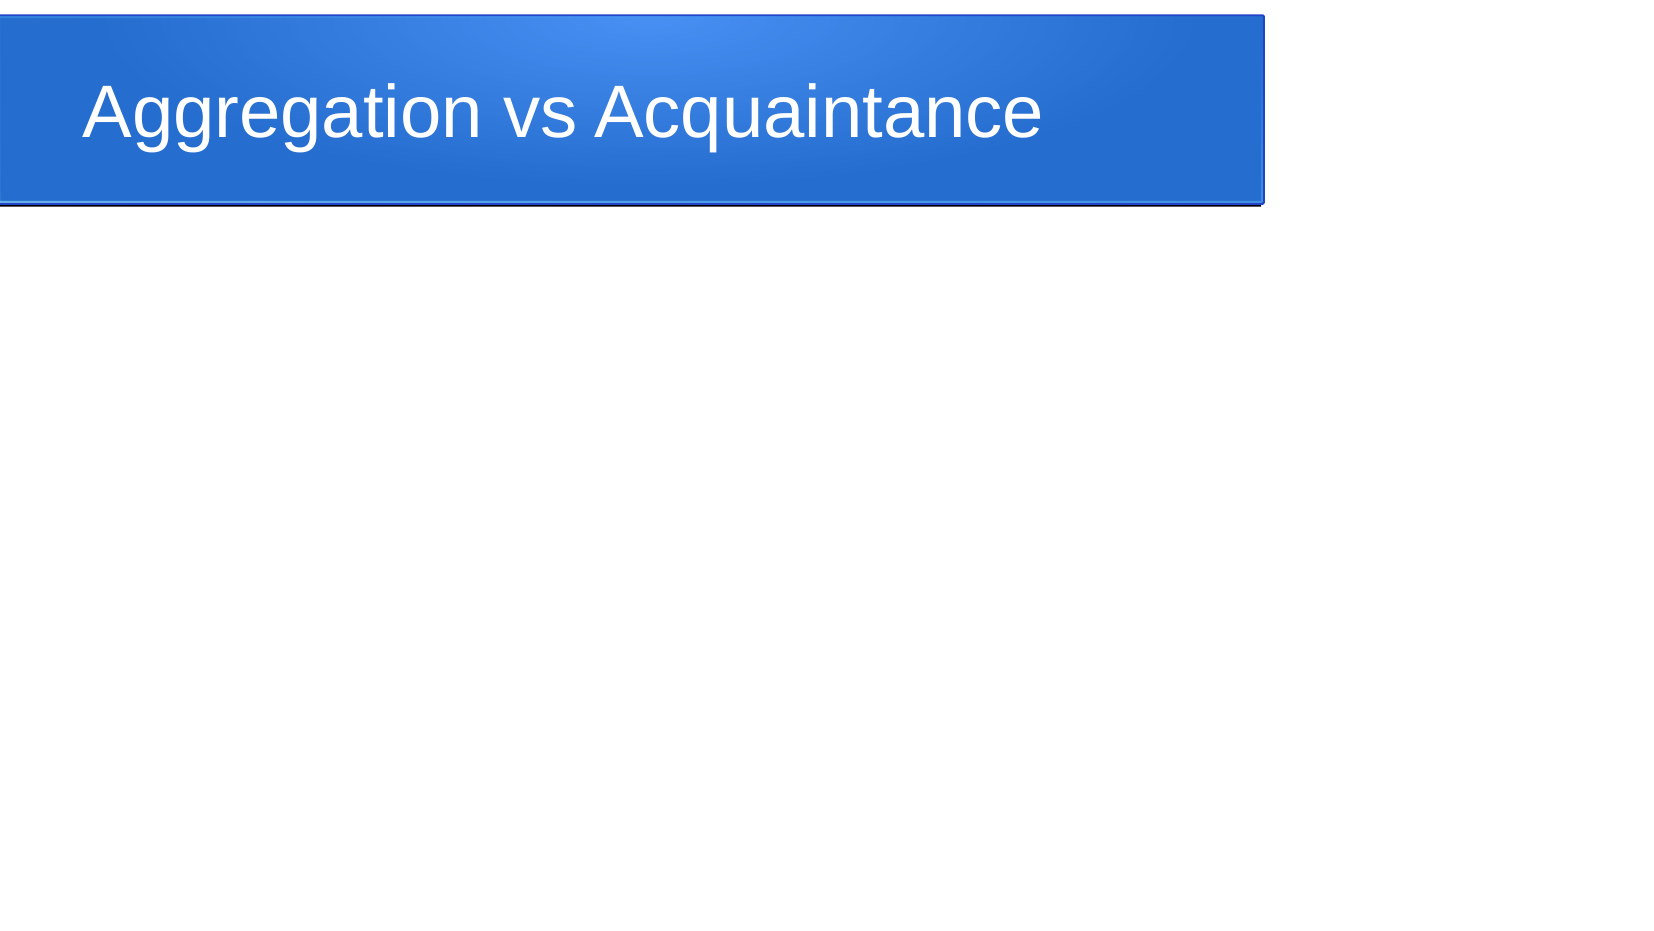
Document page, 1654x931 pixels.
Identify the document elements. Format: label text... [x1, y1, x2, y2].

title Aggregation vs Acquaintance [82, 35, 1235, 189]
